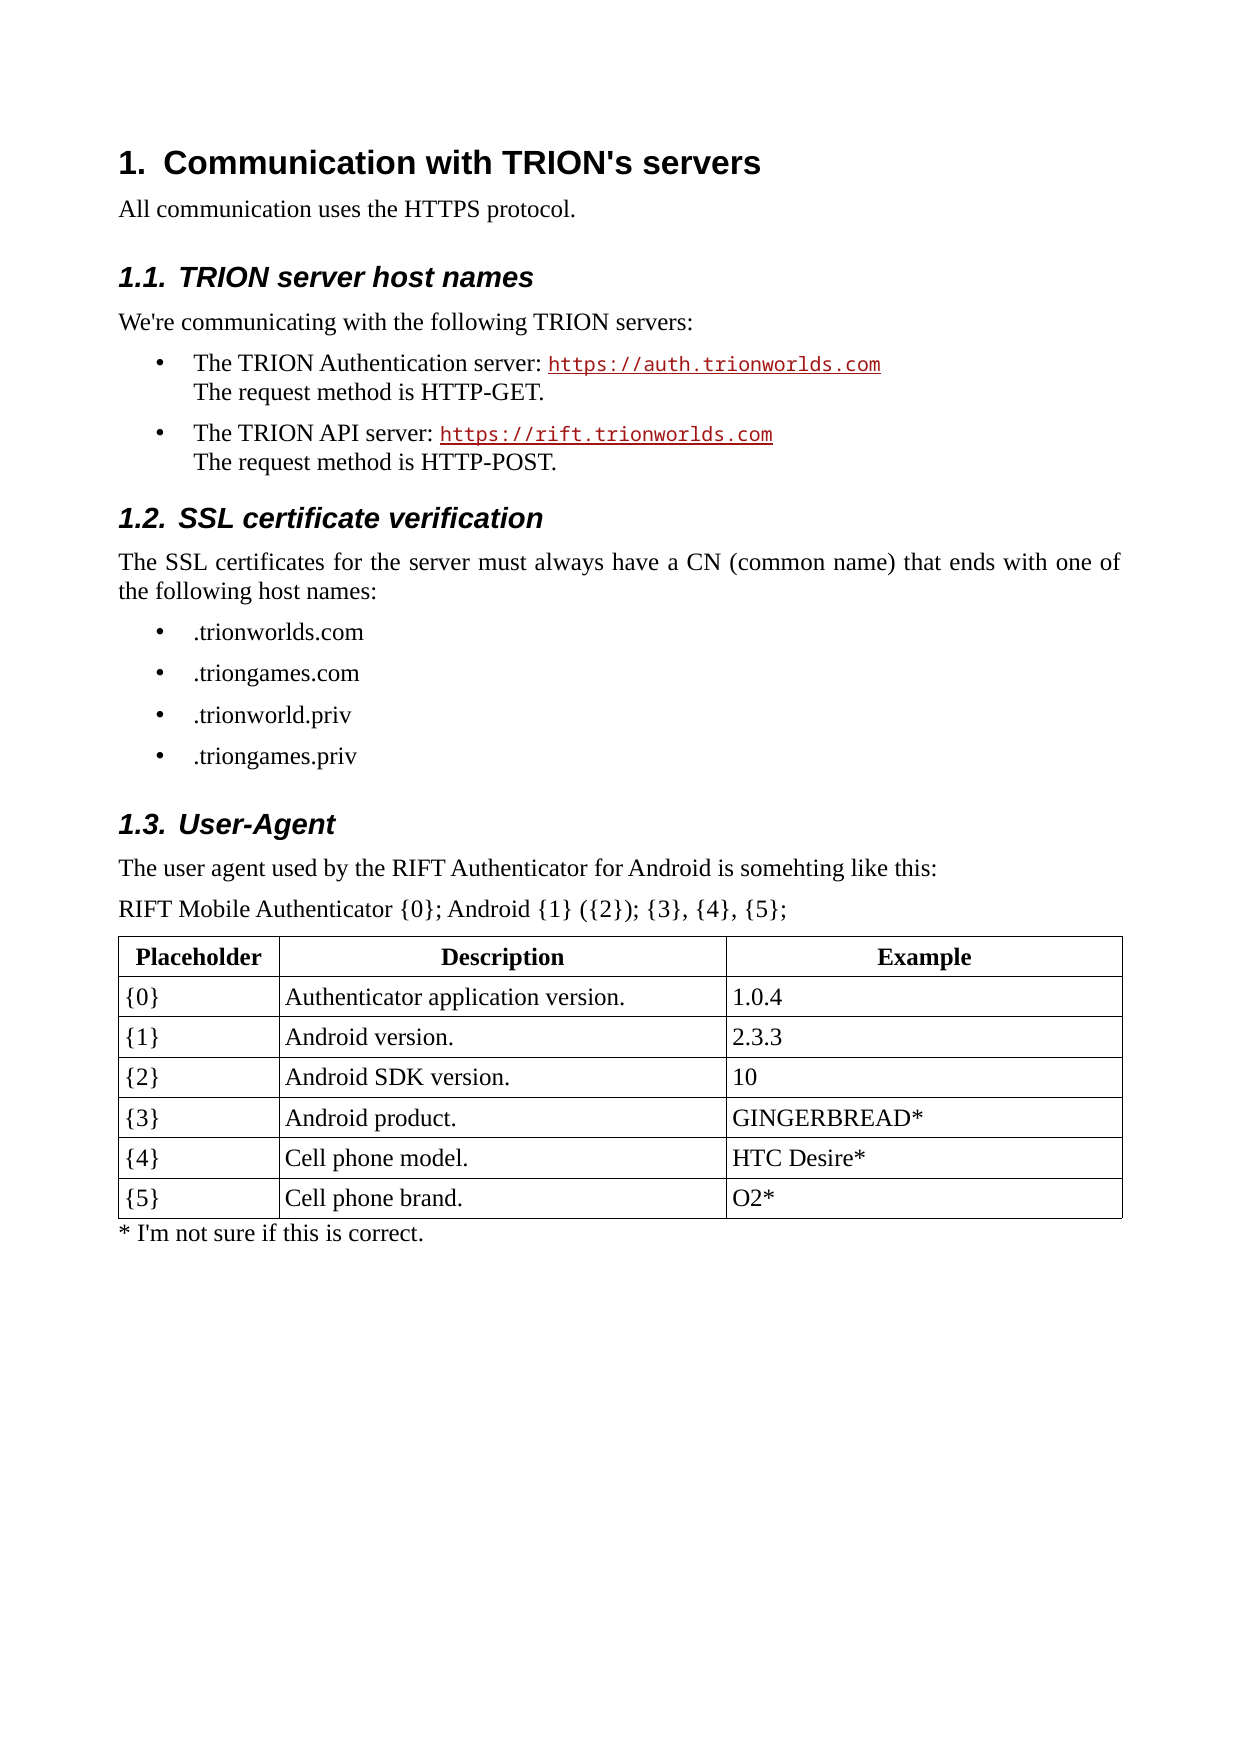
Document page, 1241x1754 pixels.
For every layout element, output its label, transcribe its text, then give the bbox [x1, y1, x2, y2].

subtitle User-Agent [118, 807, 1122, 841]
table_cell {0} [119, 977, 279, 1016]
table_cell 2.3.3 [727, 1017, 1122, 1057]
list The TRION Authentication server: https://auth.trionworlds.com The request method is HTTP-GET. [156, 348, 1122, 406]
table_cell Android SDK version. [280, 1058, 726, 1097]
table_cell 1.0.4 [727, 977, 1122, 1016]
subtitle SSL certificate verification [118, 501, 1122, 535]
table_cell O2* [727, 1179, 1122, 1218]
table_cell Android product. [280, 1098, 726, 1137]
table_cell 10 [727, 1058, 1122, 1097]
table_cell {2} [119, 1058, 279, 1097]
table_cell {5} [119, 1179, 279, 1218]
list .trionworld.priv [156, 700, 1122, 728]
table_cell Cell phone model. [280, 1138, 726, 1178]
table_header Description [280, 937, 726, 976]
text * I'm not sure if this is correct. [118, 1219, 1122, 1247]
table_cell {1} [119, 1017, 279, 1057]
text The user agent used by the RIFT Authenticator for Android is somehting like this: [118, 853, 1122, 882]
text We're communicating with the following TRION servers: [118, 307, 1122, 335]
table_cell GINGERBREAD* [727, 1098, 1122, 1137]
subtitle TRION server host names [118, 261, 1122, 294]
list .triongames.com [156, 658, 1122, 687]
list .trionworlds.com [156, 617, 1122, 646]
table_header Placeholder [119, 937, 279, 976]
table_cell Cell phone brand. [280, 1179, 726, 1218]
table_cell Authenticator application version. [280, 977, 726, 1016]
table_cell {4} [119, 1138, 279, 1178]
text The SSL certificates for the server must always have a CN (common name) that ends with one of the following host names: [118, 547, 1122, 605]
list The TRION API server: https://rift.trionworlds.com The request method is HTTP-POST. [156, 418, 1122, 476]
subtitle Communication with TRION's servers [118, 143, 1122, 182]
table_cell {3} [119, 1098, 279, 1137]
table_cell Android version. [280, 1017, 726, 1057]
list .triongames.priv [156, 741, 1122, 770]
text RIFT Mobile Authenticator {0}; Android {1} ({2}); {3}, {4}, {5}; [118, 894, 1122, 923]
text All communication uses the HTTPS protocol. [118, 194, 1122, 223]
table_header Example [727, 937, 1122, 976]
table_cell HTC Desire* [727, 1138, 1122, 1178]
